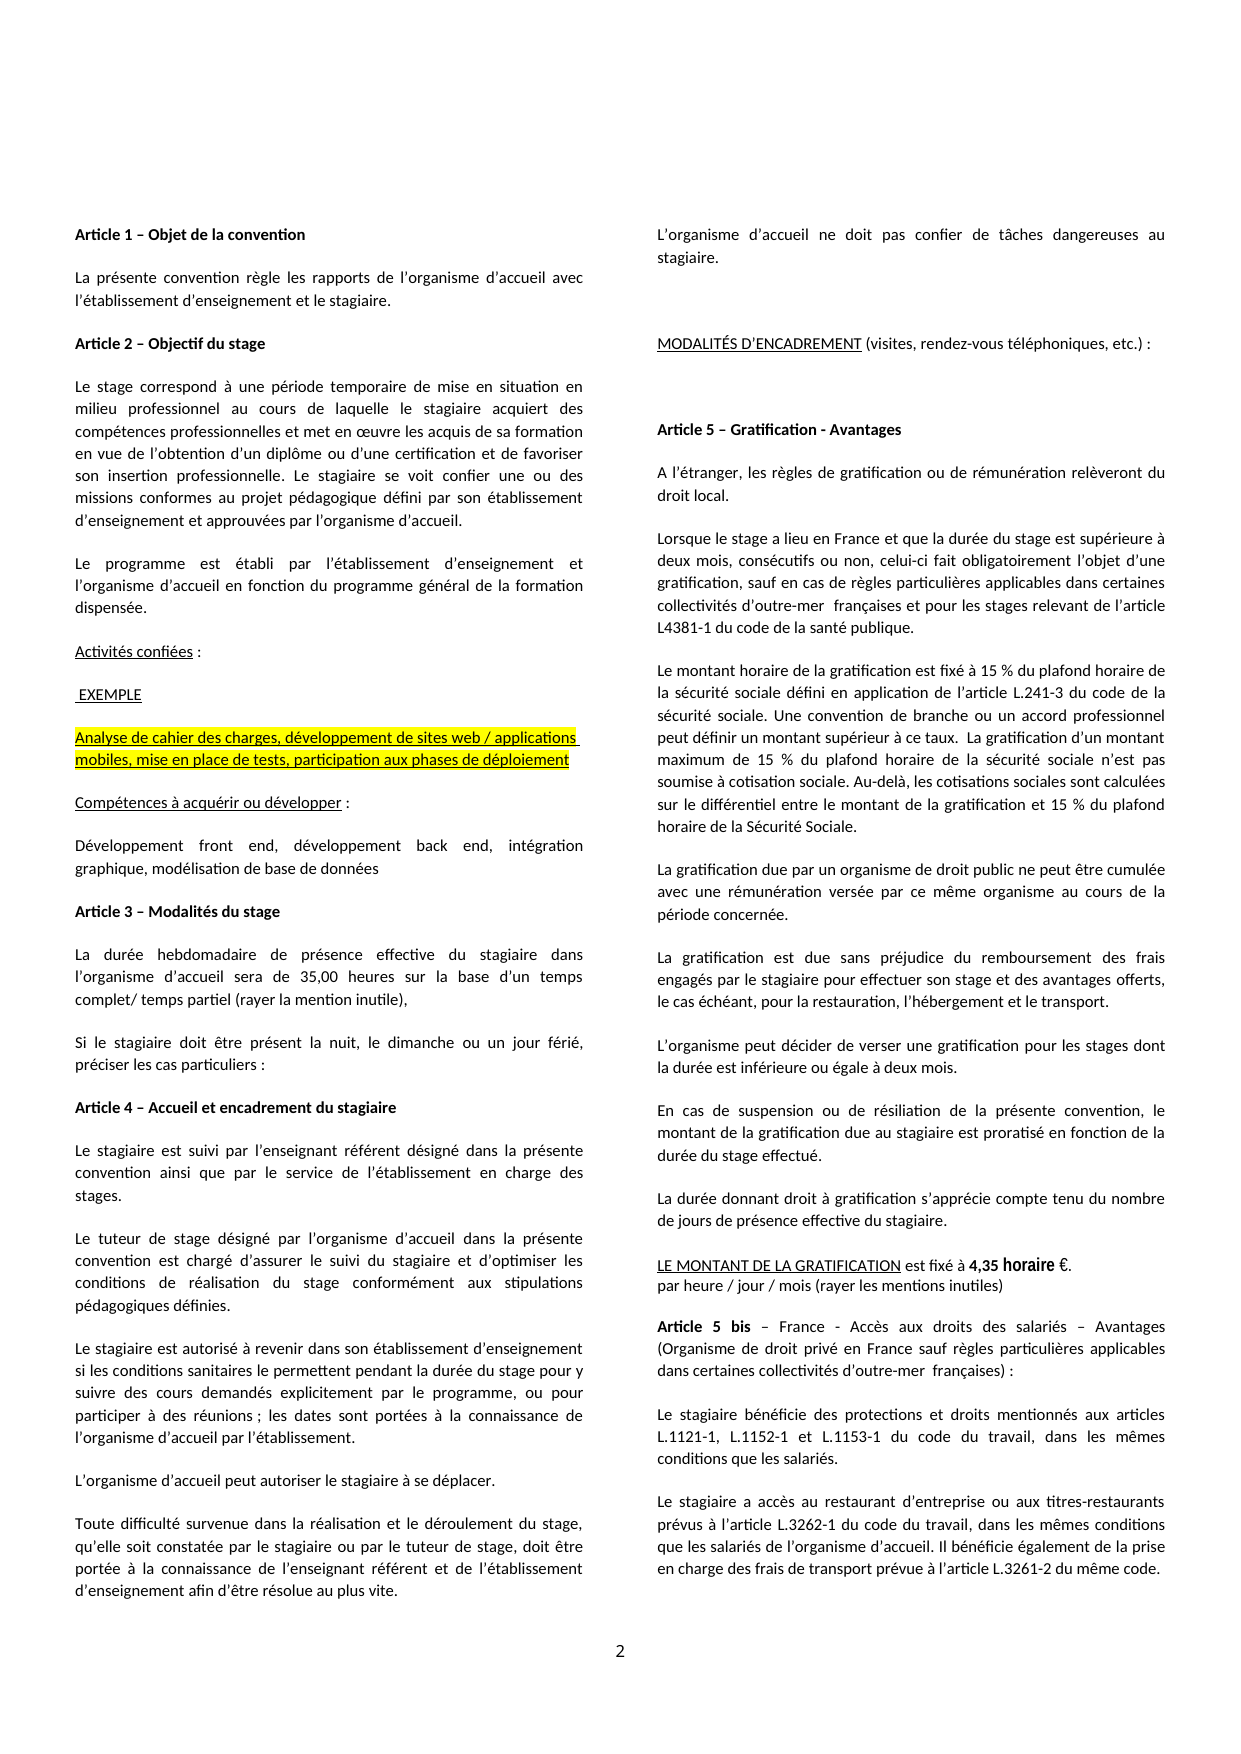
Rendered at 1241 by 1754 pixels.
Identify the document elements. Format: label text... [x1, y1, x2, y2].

text Lorsque le stage a lieu en France et que la durée du stage est supérieure à deux mois, consécutifs ou non, celui-ci fait obligatoirement l’objet d’une gratification, sauf en cas de règles particulières applicables dans certaines collectivités d’outre-mer françaises et pour les stages relevant de l’article L4381-1 du code de la santé publique. [657, 528, 1165, 637]
text Le stagiaire bénéficie des protections et droits mentionnés aux articles L.1121-1, L.1152-1 et L.1153-1 du code du travail, dans les mêmes conditions que les salariés. [657, 1404, 1165, 1469]
text MODALITÉS D’ENCADREMENT (visites, rendez-vous téléphoniques, etc.) : [657, 333, 1165, 353]
text Article 2 – Objectif du stage [75, 333, 583, 353]
text Analyse de cahier des charges, développement de sites web / applications mobiles, mise en place de tests, participation aux phases de déploiement [75, 727, 583, 770]
text Activités confiées : [75, 641, 583, 661]
text En cas de suspension ou de résiliation de la présente convention, le montant de la gratification due au stagiaire est proratisé en fonction de la durée du stage effectué. [657, 1100, 1165, 1165]
text Le tuteur de stage désigné par l’organisme d’accueil dans la présente convention est chargé d’assurer le suivi du stagiaire et d’optimiser les conditions de réalisation du stage conformément aux stipulations pédagogiques définies. [75, 1228, 583, 1315]
text Article 5 bis – France - Accès aux droits des salariés – Avantages (Organisme de droit privé en France sauf règles particulières applicables dans certaines collectivités d’outre-mer françaises) : [657, 1316, 1165, 1381]
text Compétences à acquérir ou développer : [75, 793, 583, 813]
text Article 3 – Modalités du stage [75, 901, 583, 921]
text EXEMPLE [75, 684, 583, 704]
text La durée donnant droit à gratification s’apprécie compte tenu du nombre de jours de présence effective du stagiaire. [657, 1188, 1165, 1231]
text par heure / jour / mois (rayer les mentions inutiles) [657, 1275, 1165, 1295]
text L’organisme d’accueil ne doit pas confier de tâches dangereuses au stagiaire. [657, 225, 1165, 267]
text Le stagiaire est autorisé à revenir dans son établissement d’enseignement si les conditions sanitaires le permettent pendant la durée du stage pour y suivre des cours demandés explicitement par le programme, ou pour participer à des réunions ; les dates sont portées à la connaissance de l’organisme d’accueil par l’établissement. [75, 1338, 583, 1448]
text Le stagiaire a accès au restaurant d’entreprise ou aux titres-restaurants prévus à l’article L.3262-1 du code du travail, dans les mêmes conditions que les salariés de l’organisme d’accueil. Il bénéficie également de la prise en charge des frais de transport prévue à l’article L.3261-2 du même code. [657, 1491, 1165, 1579]
text Toute difficulté survenue dans la réalisation et le déroulement du stage, qu’elle soit constatée par le stagiaire ou par le tuteur de stage, doit être portée à la connaissance de l’enseignant référent et de l’établissement d’enseignement afin d’être résolue au plus vite. [75, 1514, 583, 1601]
text La gratification est due sans préjudice du remboursement des frais engagés par le stagiaire pour effectuer son stage et des avantages offerts, le cas échéant, pour la restauration, l’hébergement et le transport. [657, 947, 1165, 1012]
text La gratification due par un organisme de droit public ne peut être cumulée avec une rémunération versée par ce même organisme au cours de la période concernée. [657, 859, 1165, 924]
text L’organisme peut décider de verser une gratification pour les stages dont la durée est inférieure ou égale à deux mois. [657, 1035, 1165, 1077]
text Article 1 – Objet de la convention [75, 225, 583, 245]
text A l’étranger, les règles de gratification ou de rémunération relèveront du droit local. [657, 463, 1165, 505]
text L’organisme d’accueil peut autoriser le stagiaire à se déplacer. [75, 1471, 583, 1491]
text Le stage correspond à une période temporaire de mise en situation en milieu professionnel au cours de laquelle le stagiaire acquiert des compétences professionnelles et met en œuvre les acquis de sa formation en vue de l’obtention d’un diplôme ou d’une certification et de favoriser son insertion professionnelle. Le stagiaire se voit confier une ou des missions conformes au projet pédagogique défini par son établissement d’enseignement et approuvées par l’organisme d’accueil. [75, 376, 583, 530]
text La durée hebdomadaire de présence effective du stagiaire dans l’organisme d’accueil sera de 35,00 heures sur la base d’un temps complet/ temps partiel (rayer la mention inutile), [75, 944, 583, 1009]
text La présente convention règle les rapports de l’organisme d’accueil avec l’établissement d’enseignement et le stagiaire. [75, 268, 583, 310]
text Article 4 – Accueil et encadrement du stagiaire [75, 1097, 583, 1118]
text LE MONTANT DE LA GRATIFICATION est fixé à 4,35 horaire €. [657, 1253, 1165, 1275]
text Le montant horaire de la gratification est fixé à 15 % du plafond horaire de la sécurité sociale défini en application de l’article L.241-3 du code de la sécurité sociale. Une convention de branche ou un accord professionnel peut définir un montant supérieur à ce taux. La gratification d’un montant maximum de 15 % du plafond horaire de la sécurité sociale n’est pas soumise à cotisation sociale. Au-delà, les cotisations sociales sont calculées sur le différentiel entre le montant de la gratification et 15 % du plafond horaire de la Sécurité Sociale. [657, 660, 1165, 837]
text Développement front end, développement back end, intégration graphique, modélisation de base de données [75, 836, 583, 878]
text Article 5 – Gratification - Avantages [657, 419, 1165, 440]
text Le programme est établi par l’établissement d’enseignement et l’organisme d’accueil en fonction du programme général de la formation dispensée. [75, 553, 583, 618]
text Si le stagiaire doit être présent la nuit, le dimanche ou un jour férié, préciser les cas particuliers : [75, 1032, 583, 1074]
text Le stagiaire est suivi par l’enseignant référent désigné dans la présente convention ainsi que par le service de l’établissement en charge des stages. [75, 1141, 583, 1205]
